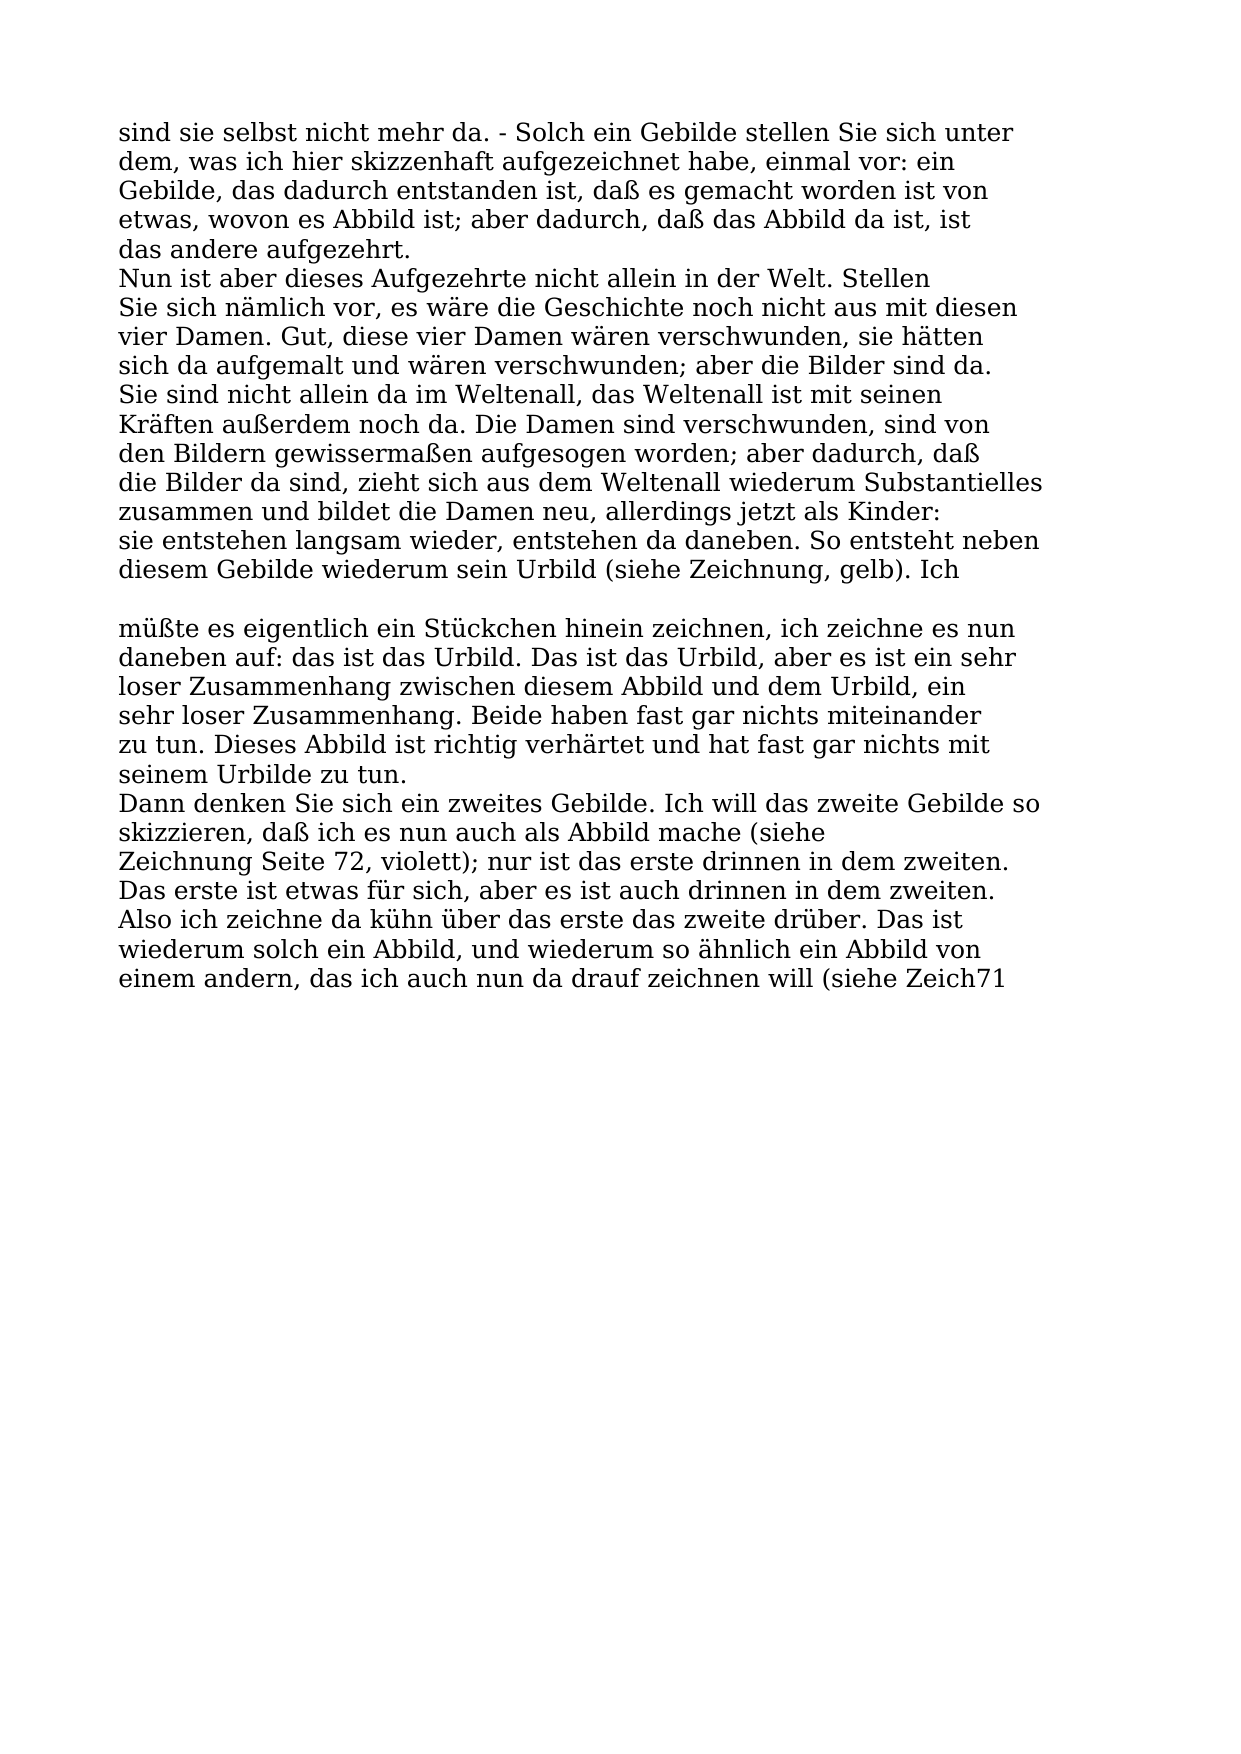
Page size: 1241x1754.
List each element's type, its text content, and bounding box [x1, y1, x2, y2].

text sehr loser Zusammenhang. Beide haben fast gar nichts miteinander [118, 701, 1122, 731]
text wiederum solch ein Abbild, und wiederum so ähnlich ein Abbild von [118, 935, 1122, 964]
text sich da aufgemalt und wären verschwunden; aber die Bilder sind da. [118, 351, 1122, 381]
text das andere aufgezehrt. [118, 235, 1122, 264]
text loser Zusammenhang zwischen diesem Abbild und dem Urbild, ein [118, 672, 1122, 701]
text die Bilder da sind, zieht sich aus dem Weltenall wiederum Substantielles zusammen und bildet die Damen neu, allerdings jetzt als Kinder: [118, 468, 1122, 526]
text Sie sind nicht allein da im Weltenall, das Weltenall ist mit seinen [118, 381, 1122, 410]
text etwas, wovon es Abbild ist; aber dadurch, daß das Abbild da ist, ist [118, 206, 1122, 235]
text sie entstehen langsam wieder, entstehen da daneben. So entsteht neben [118, 526, 1122, 556]
text den Bildern gewissermaßen aufgesogen worden; aber dadurch, daß [118, 439, 1122, 468]
text einem andern, das ich auch nun da drauf zeichnen will (siehe Zeich71 [118, 964, 1122, 993]
text Nun ist aber dieses Aufgezehrte nicht allein in der Welt. Stellen [118, 264, 1122, 293]
text daneben auf: das ist das Urbild. Das ist das Urbild, aber es ist ein sehr [118, 643, 1122, 672]
text Gebilde, das dadurch entstanden ist, daß es gemacht worden ist von [118, 176, 1122, 206]
text sind sie selbst nicht mehr da. - Solch ein Gebilde stellen Sie sich unter [118, 118, 1122, 147]
text vier Damen. Gut, diese vier Damen wären verschwunden, sie hätten [118, 322, 1122, 351]
text Kräften außerdem noch da. Die Damen sind verschwunden, sind von [118, 410, 1122, 439]
text Sie sich nämlich vor, es wäre die Geschichte noch nicht aus mit diesen [118, 293, 1122, 322]
text müßte es eigentlich ein Stückchen hinein zeichnen, ich zeichne es nun [118, 614, 1122, 643]
text Also ich zeichne da kühn über das erste das zweite drüber. Das ist [118, 906, 1122, 935]
text Das erste ist etwas für sich, aber es ist auch drinnen in dem zweiten. [118, 876, 1122, 906]
text seinem Urbilde zu tun. [118, 760, 1122, 789]
text Dann denken Sie sich ein zweites Gebilde. Ich will das zweite Gebilde so skizzieren, daß ich es nun auch als Abbild mache (siehe [118, 789, 1122, 847]
text diesem Gebilde wiederum sein Urbild (siehe Zeichnung, gelb). Ich [118, 556, 1122, 585]
text dem, was ich hier skizzenhaft aufgezeichnet habe, einmal vor: ein [118, 147, 1122, 176]
text zu tun. Dieses Abbild ist richtig verhärtet und hat fast gar nichts mit [118, 731, 1122, 760]
text Zeichnung Seite 72, violett); nur ist das erste drinnen in dem zweiten. [118, 847, 1122, 876]
